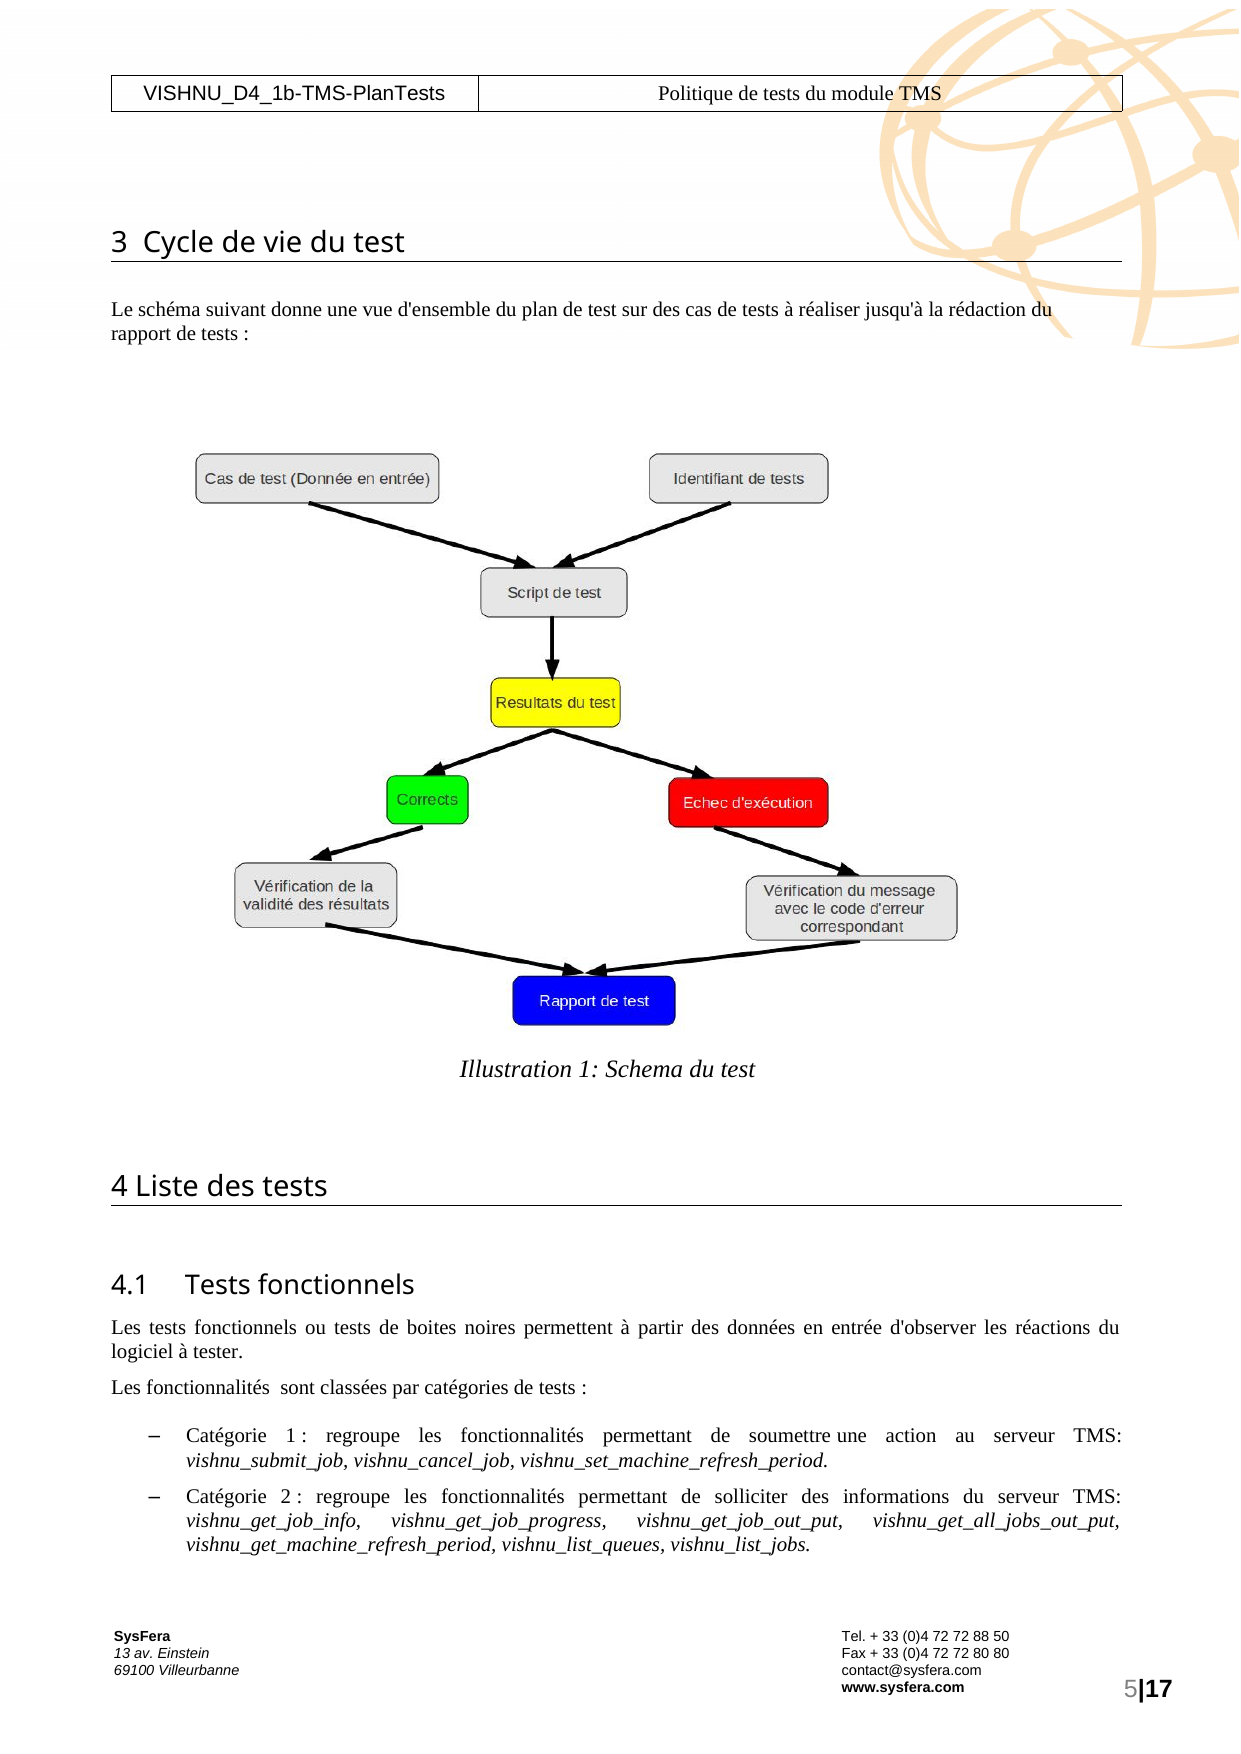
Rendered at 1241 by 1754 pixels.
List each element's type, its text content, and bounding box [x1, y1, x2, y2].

subtitle Tests fonctionnels [111, 1265, 1122, 1302]
text Illustration 1: Schema du test [163, 1054, 1070, 1083]
text Les tests fonctionnels ou tests de boites noires permettent à partir des données en entrée d'observer les réactions du logiciel à tester. [111, 1315, 1122, 1363]
picture [1, 9, 1239, 349]
list Catégorie 1 : regroupe les fonctionnalités permettant de soumettre une action au serveur TMS: vishnu_submit_job, vishnu_cancel_job, vishnu_set_machine_refresh_period. [148, 1423, 1122, 1472]
picture [163, 373, 1070, 1054]
text Les fonctionnalités sont classées par catégories de tests : [111, 1375, 1122, 1399]
list Catégorie 2 : regroupe les fonctionnalités permettant de solliciter des informations du serveur TMS: vishnu_get_job_info, vishnu_get_job_progress, vishnu_get_job_out_put, vishnu_get_all_jobs_out_put, vishnu_get_machine_refresh_period, vishnu_list_queues, vishnu_list_jobs. [148, 1484, 1122, 1556]
subtitle Liste des tests [111, 1165, 1122, 1205]
